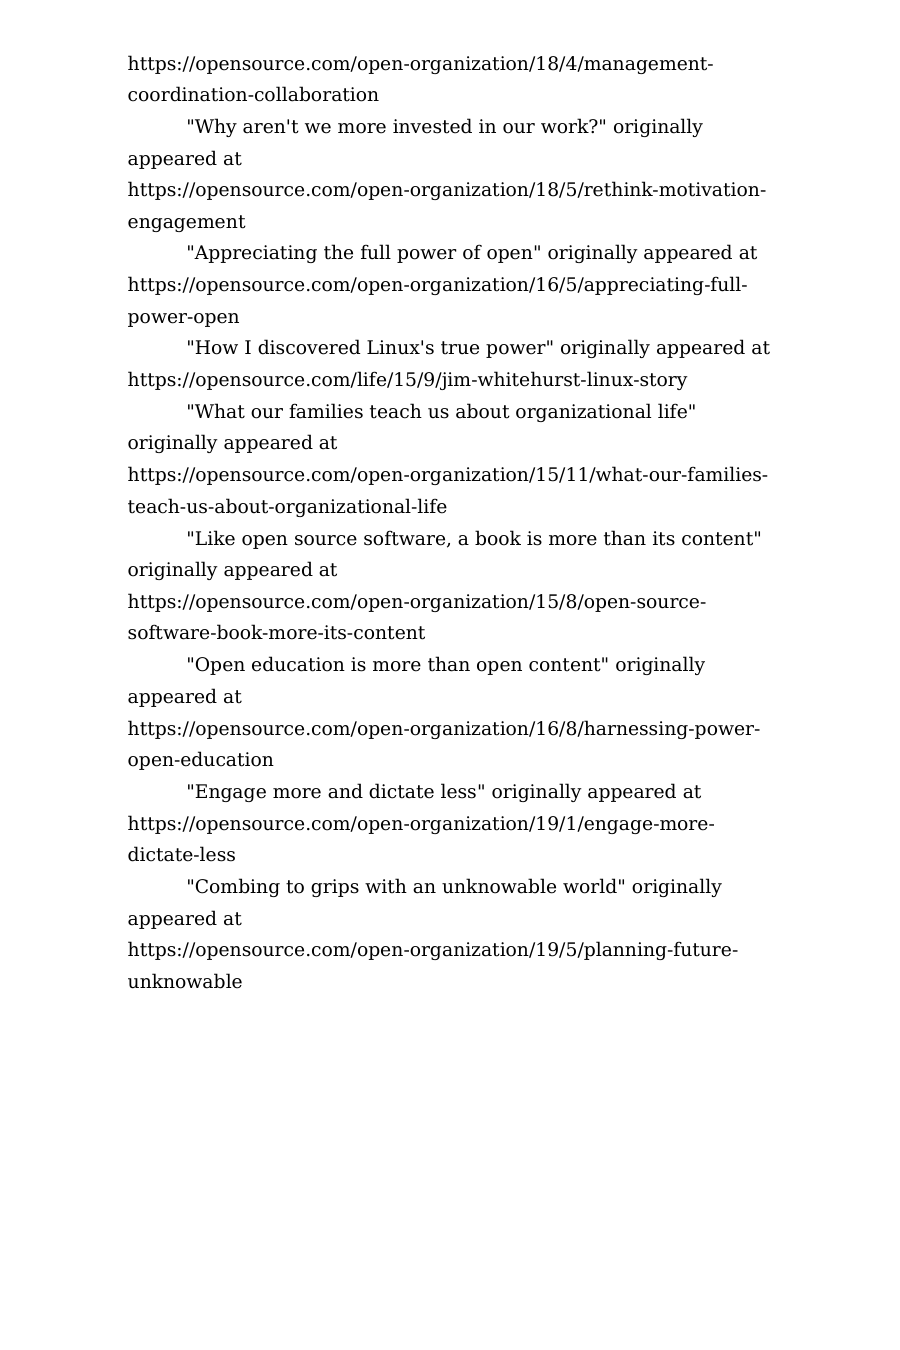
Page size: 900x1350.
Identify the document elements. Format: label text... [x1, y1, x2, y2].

text "Why aren't we more invested in our work?" originally appeared at https://opensource.com/open-organization/18/5/rethink-motivation-engagement [127, 116, 772, 233]
text "Open education is more than open content" originally appeared at https://opensource.com/open-organization/16/8/harnessing-power-open-education [127, 654, 772, 771]
text "What our families teach us about organizational life" originally appeared at https://opensource.com/open-organization/15/11/what-our-families-teach-us-about-organizational-life [127, 401, 772, 518]
text "Like open source software, a book is more than its content" originally appeared at https://opensource.com/open-organization/15/8/open-source-software-book-more-its-content [127, 527, 772, 644]
text "How I discovered Linux's true power" originally appeared at https://opensource.com/life/15/9/jim-whitehurst-linux-story [127, 337, 772, 391]
text "Combing to grips with an unknowable world" originally appeared at https://opensource.com/open-organization/19/5/planning-future-unknowable [127, 876, 772, 993]
text "Appreciating the full power of open" originally appeared at https://opensource.com/open-organization/16/5/appreciating-full-power-open [127, 242, 772, 328]
text "Engage more and dictate less" originally appeared at https://opensource.com/open-organization/19/1/engage-more-dictate-less [127, 781, 772, 866]
text https://opensource.com/open-organization/18/4/management-coordination-collaboration [127, 52, 772, 106]
